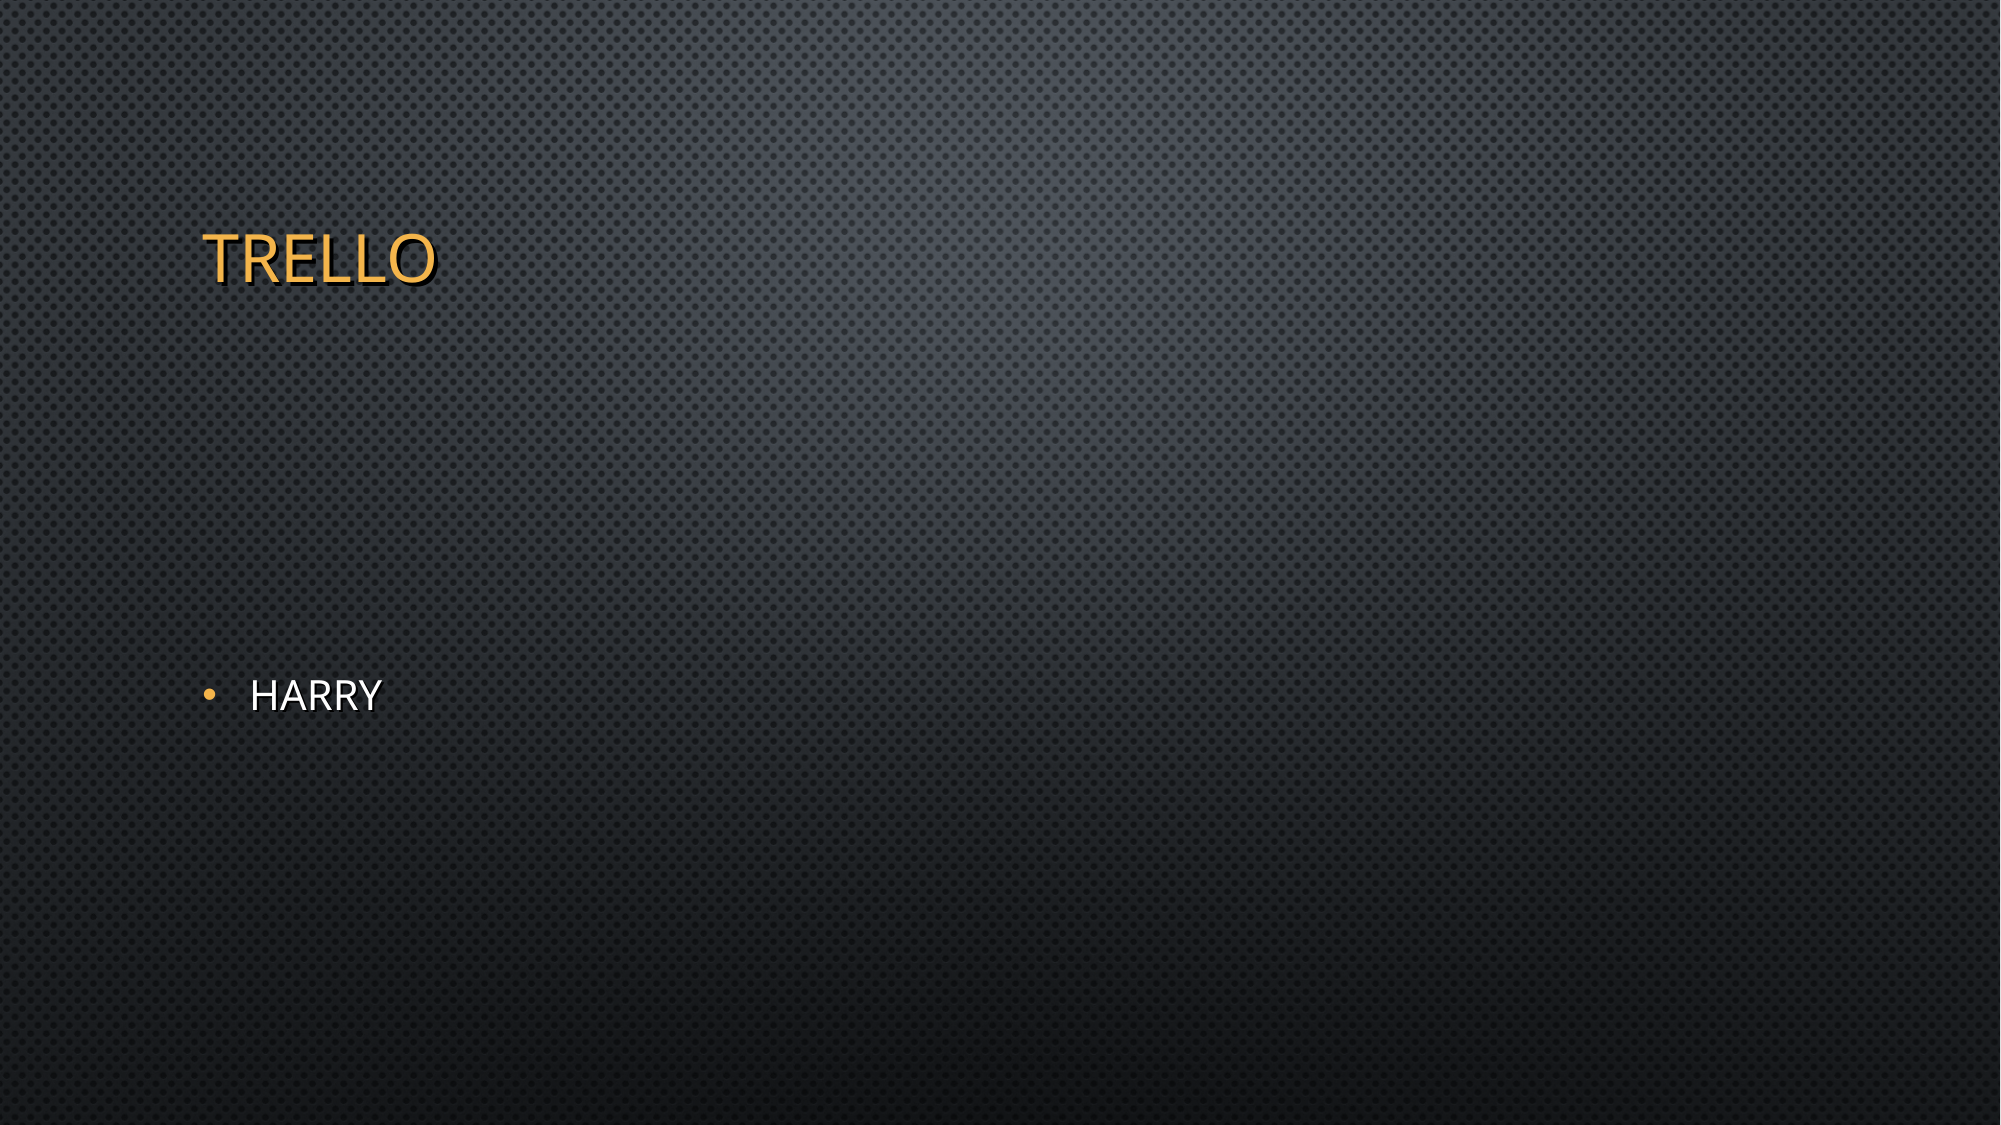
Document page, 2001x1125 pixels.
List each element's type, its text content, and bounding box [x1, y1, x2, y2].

title Trello [187, 99, 1813, 413]
list Harry [187, 437, 1813, 950]
